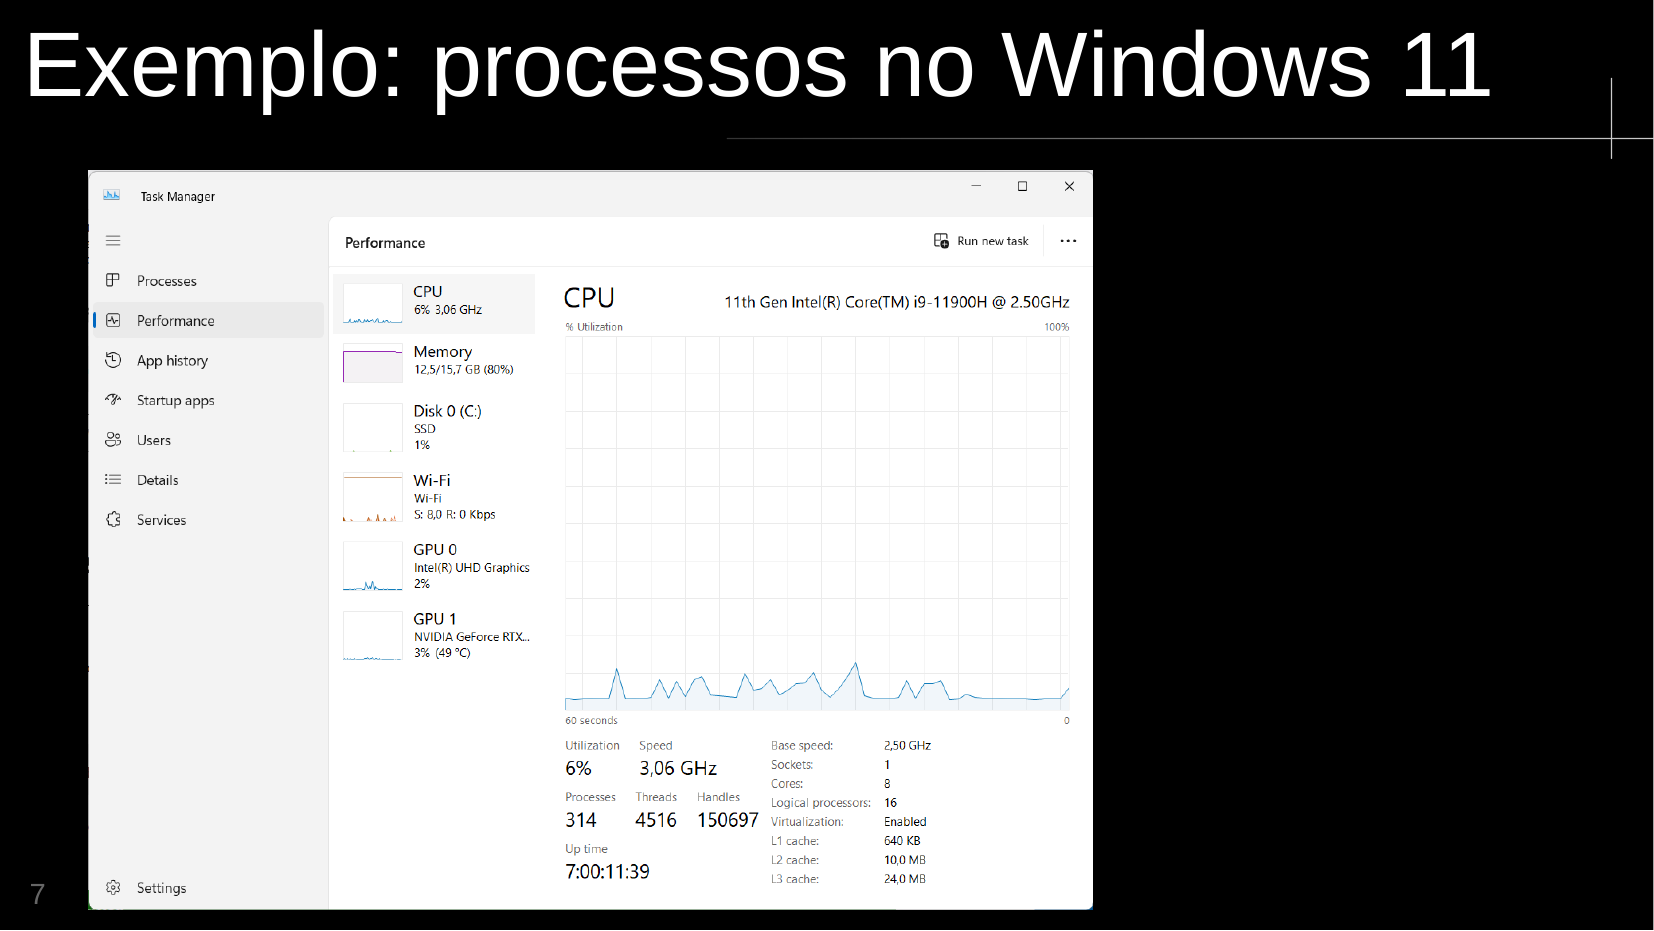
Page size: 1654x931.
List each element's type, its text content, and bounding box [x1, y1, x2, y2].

title Exemplo: processos no Windows 11 [23, 11, 1589, 119]
picture [88, 170, 1093, 910]
